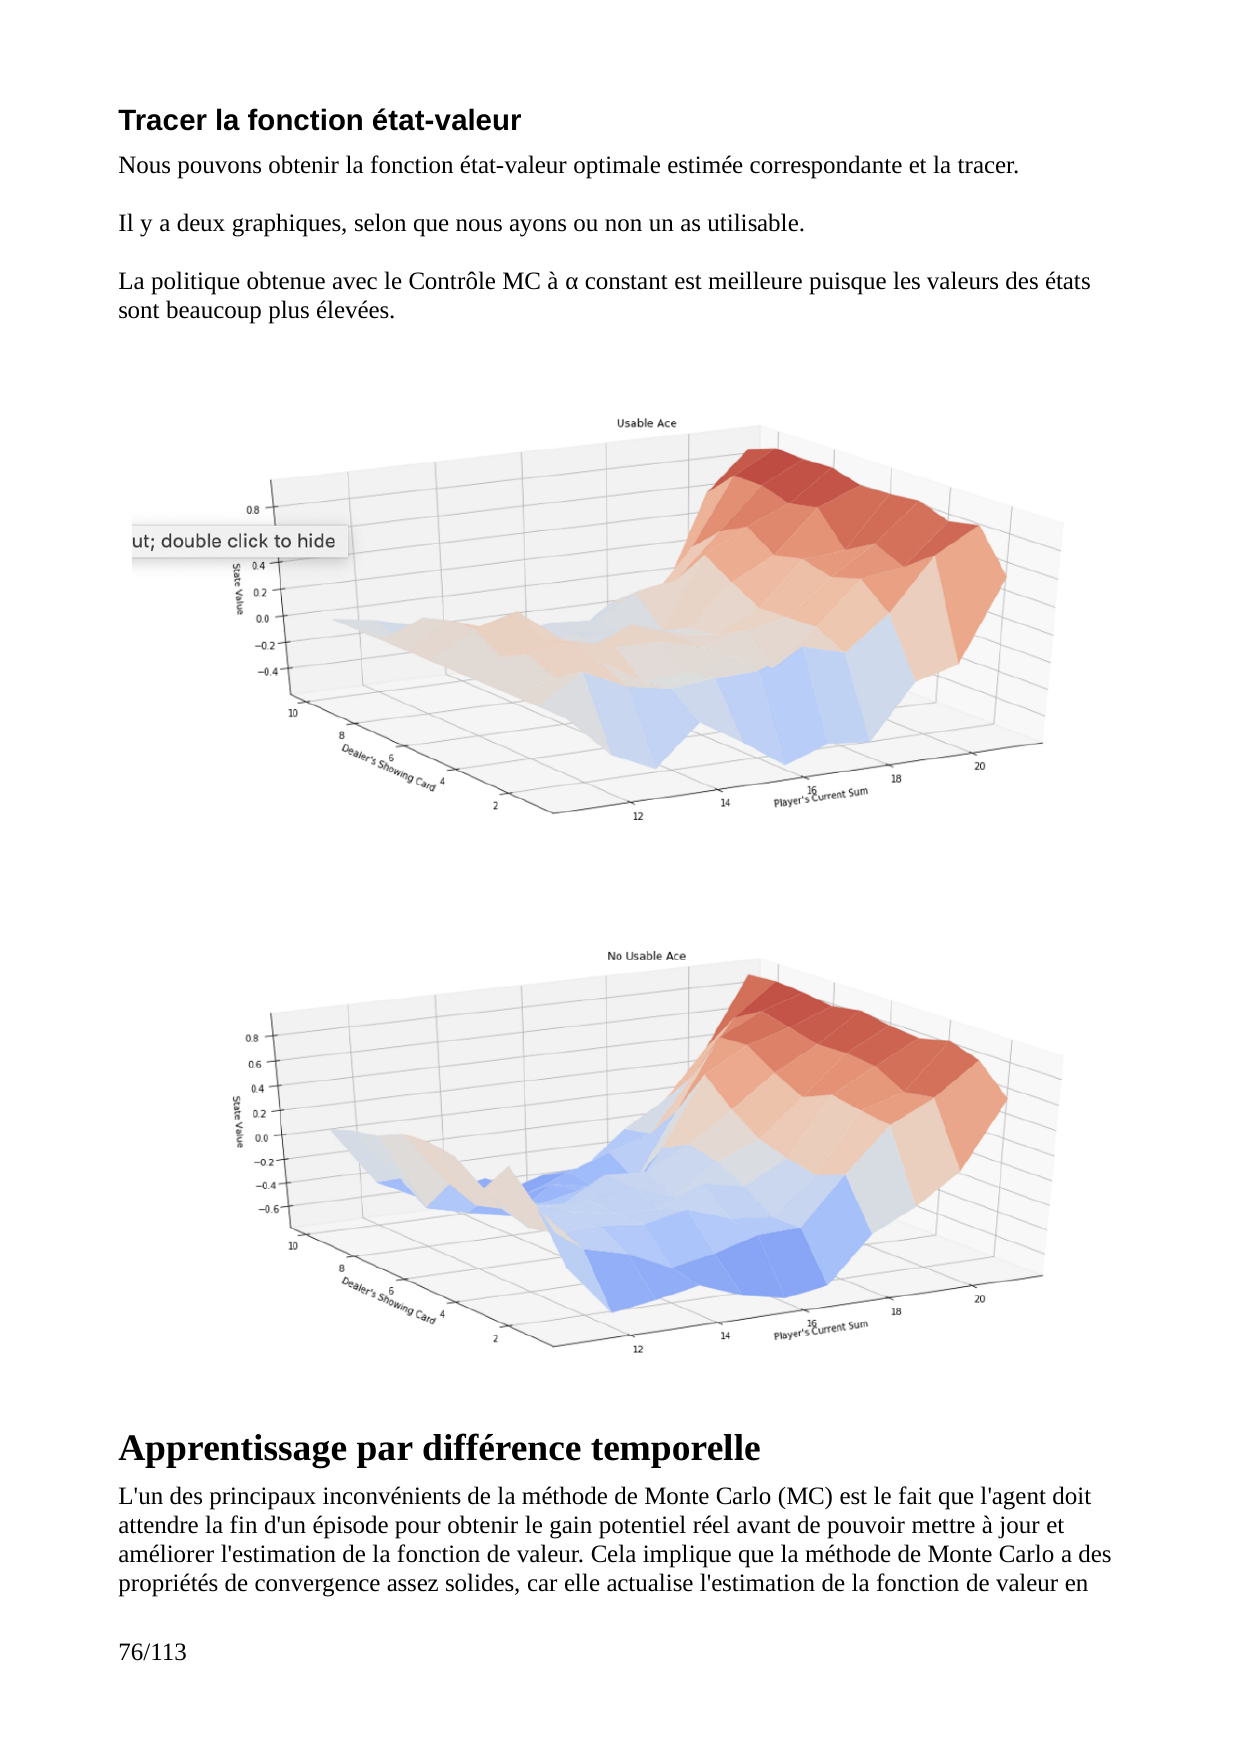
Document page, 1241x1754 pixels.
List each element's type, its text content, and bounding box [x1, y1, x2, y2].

text La politique obtenue avec le Contrôle MC à α constant est meilleure puisque les valeurs des états sont beaucoup plus élevées. [118, 266, 1122, 324]
subtitle Tracer la fonction état-valeur [118, 103, 1122, 137]
text Il y a deux graphiques, selon que nous ayons ou non un as utilisable. [118, 208, 1122, 237]
subtitle Apprentissage par différence temporelle [118, 1426, 1122, 1468]
text Nous pouvons obtenir la fonction état-valeur optimale estimée correspondante et la tracer. [118, 150, 1122, 179]
text L'un des principaux inconvénients de la méthode de Monte Carlo (MC) est le fait que l'agent doit attendre la fin d'un épisode pour obtenir le gain potentiel réel avant de pouvoir mettre à jour et améliorer l'estimation de la fonction de valeur. Cela implique que la méthode de Monte Carlo a des propriétés de convergence assez solides, car elle actualise l'estimation de la fonction de valeur en [118, 1481, 1122, 1597]
picture [131, 382, 1109, 1376]
